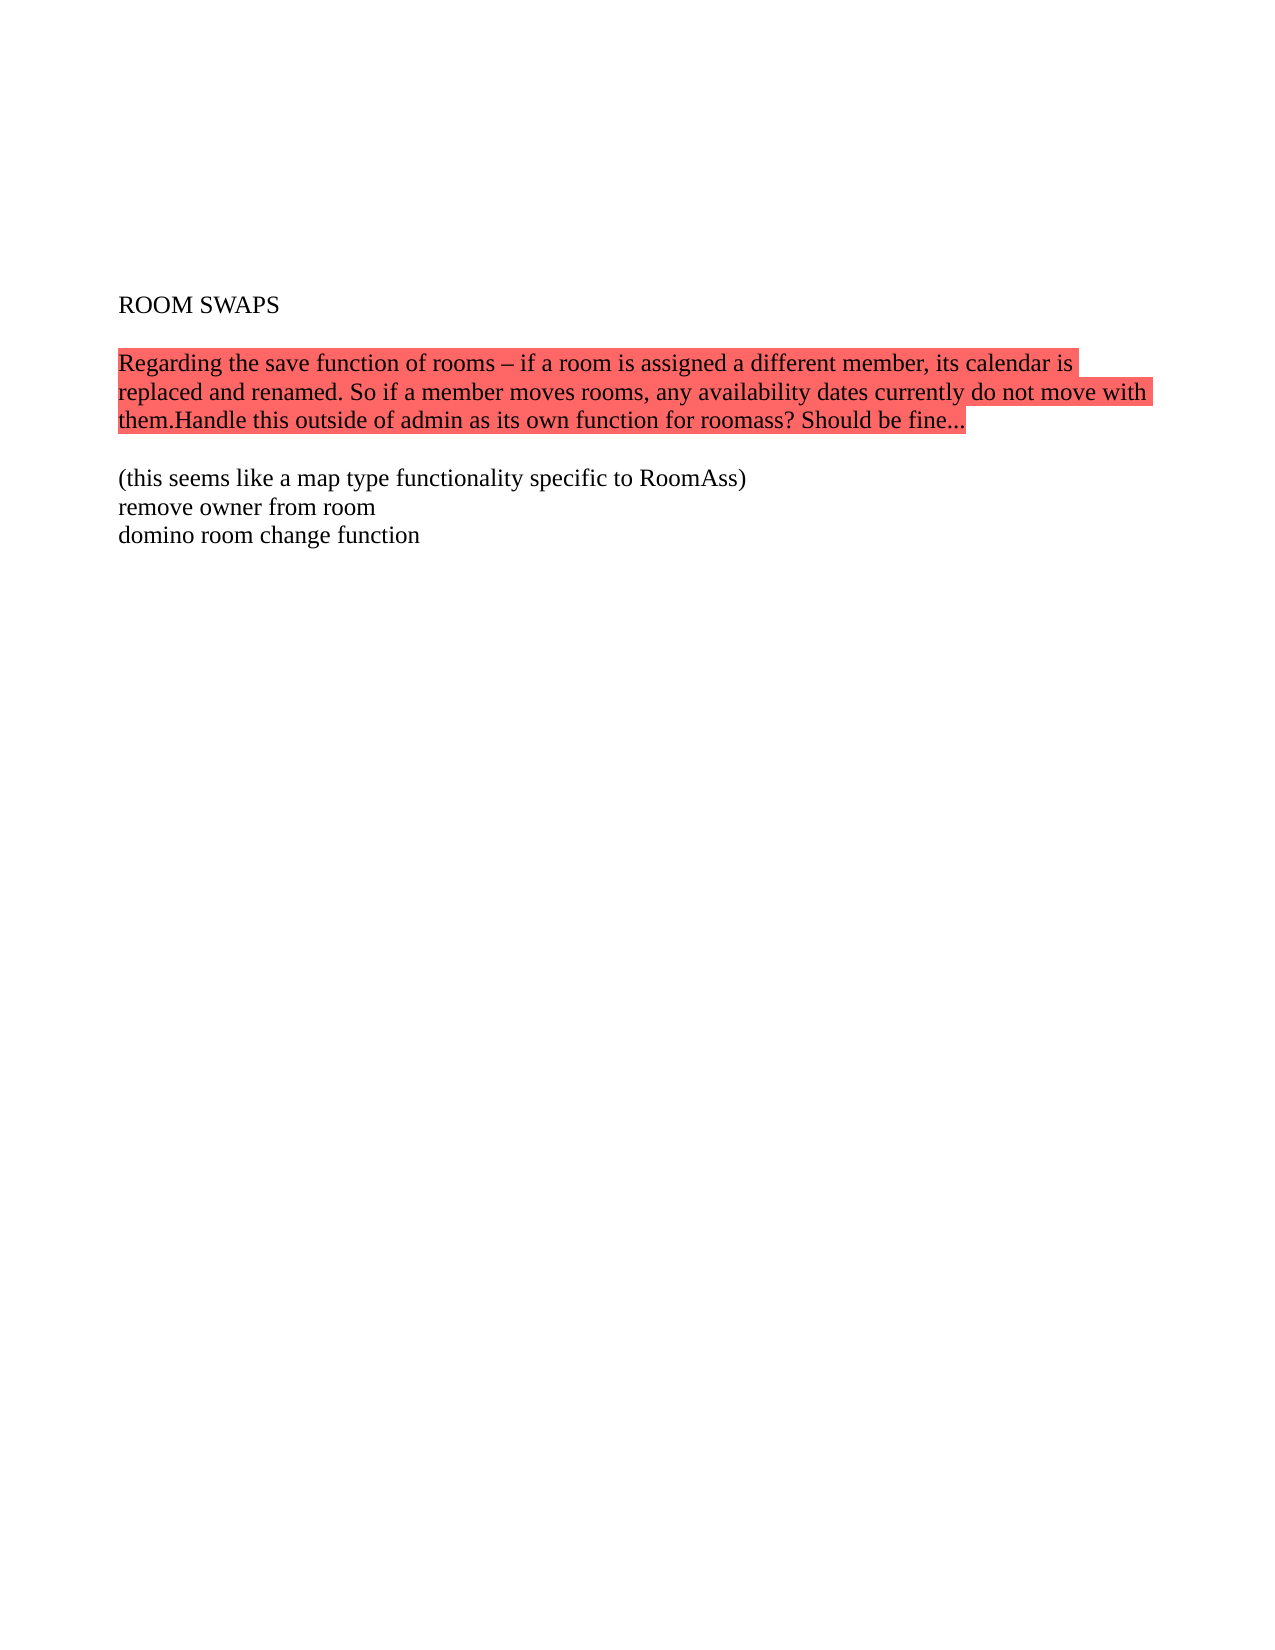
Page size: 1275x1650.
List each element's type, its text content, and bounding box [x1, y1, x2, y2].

text (this seems like a map type functionality specific to RoomAss) [118, 463, 1157, 492]
text ROOM SWAPS [118, 291, 1157, 319]
text domino room change function [118, 521, 1157, 549]
text remove owner from room [118, 492, 1157, 521]
text Regarding the save function of rooms – if a room is assigned a different member, its calendar is replaced and renamed. So if a member moves rooms, any availability dates currently do not move with them.Handle this outside of admin as its own function for roomass? Should be fine... [118, 348, 1157, 434]
